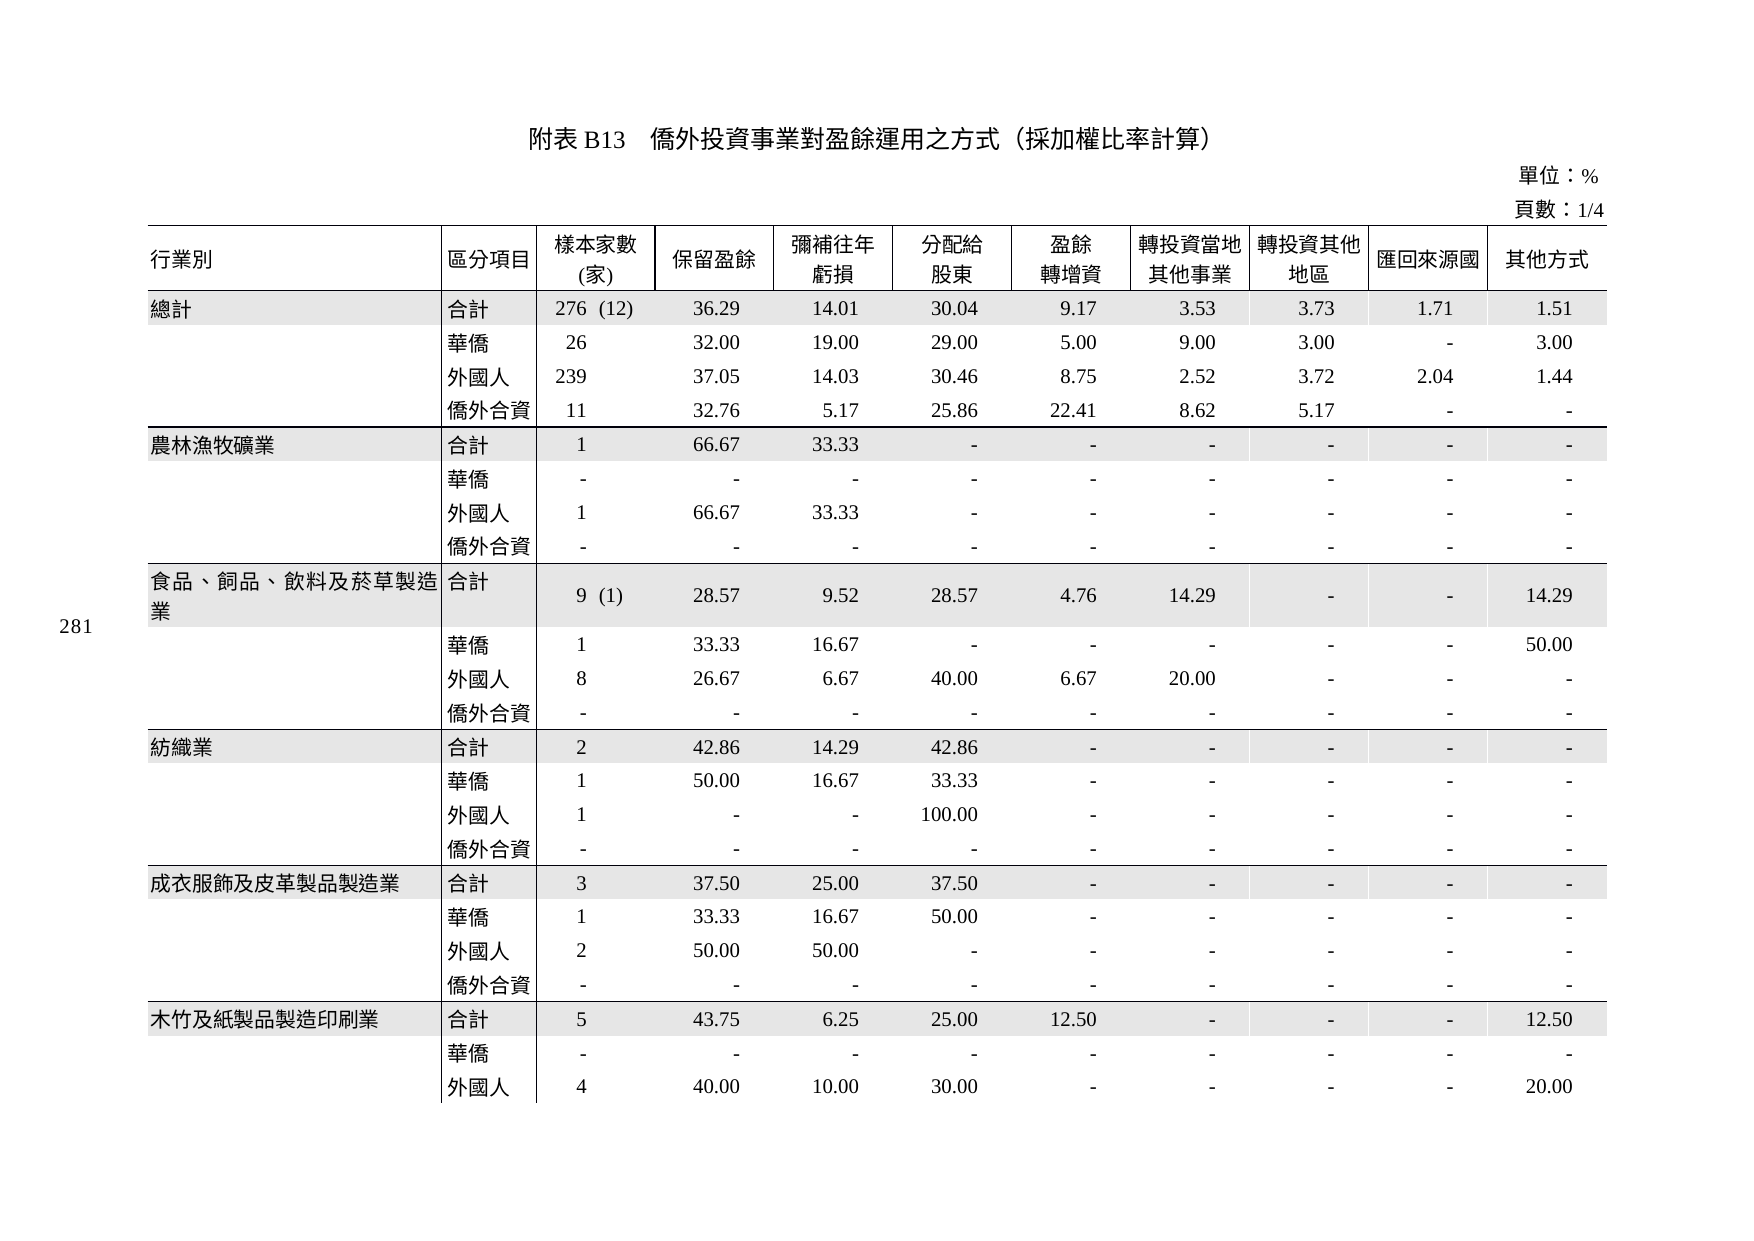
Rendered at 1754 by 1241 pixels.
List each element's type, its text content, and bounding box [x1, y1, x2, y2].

table_cell - [1131, 695, 1249, 729]
table_cell 外國人 [442, 661, 536, 695]
table_cell - [1131, 797, 1249, 831]
table_cell - [1012, 529, 1131, 562]
table_cell [596, 325, 655, 359]
table_cell 1 [537, 900, 596, 933]
table_cell - [1369, 866, 1487, 899]
table_cell 成衣服飾及皮革製品製造業 [148, 866, 441, 899]
table_cell 12.50 [1488, 1002, 1607, 1036]
table_cell - [655, 831, 774, 865]
table_cell - [893, 529, 1012, 562]
table_cell - [893, 831, 1012, 865]
table_cell 3.72 [1250, 359, 1368, 393]
table_cell [148, 529, 441, 562]
table_cell - [1250, 933, 1368, 967]
table_cell 40.00 [893, 661, 1012, 695]
table_cell - [1369, 764, 1487, 797]
table_cell 華僑 [442, 764, 536, 797]
table_cell - [1488, 967, 1607, 1001]
table_cell - [1012, 1036, 1131, 1069]
table_cell 4.76 [1012, 564, 1131, 627]
table_cell - [1012, 866, 1131, 899]
table_cell 50.00 [893, 900, 1012, 933]
table_cell 1 [537, 797, 596, 831]
table_cell - [1250, 866, 1368, 899]
table_cell [148, 695, 441, 729]
table_cell 華僑 [442, 461, 536, 495]
table_cell 276 [537, 291, 596, 325]
table_cell - [1488, 730, 1607, 763]
table_cell 2 [537, 730, 596, 763]
table_cell - [1369, 428, 1487, 461]
table_cell 66.67 [655, 495, 774, 529]
table_cell 其他方式 [1488, 226, 1607, 290]
table_cell 5 [537, 1002, 596, 1036]
table_cell 匯回來源國 [1369, 226, 1487, 290]
table_cell - [1369, 1002, 1487, 1036]
table_cell - [1488, 428, 1607, 461]
table_cell 16.67 [774, 900, 893, 933]
table_cell - [1250, 661, 1368, 695]
table_cell - [1369, 695, 1487, 729]
table_cell [148, 1069, 441, 1103]
table_cell - [655, 695, 774, 729]
table_cell - [893, 967, 1012, 1001]
table_cell [148, 325, 441, 359]
table_cell 華僑 [442, 325, 536, 359]
table_cell - [1131, 1002, 1249, 1036]
table_cell 1.44 [1488, 359, 1607, 393]
table_cell 16.67 [774, 628, 893, 661]
table_cell [596, 393, 655, 426]
table_cell 6.67 [1012, 661, 1131, 695]
table_cell 保留盈餘 [656, 226, 773, 290]
table_cell 外國人 [442, 1069, 536, 1103]
table_cell - [655, 461, 774, 495]
table_header 附表B13 僑外投資事業對盈餘運用之方式（採加權比率計算） [148, 118, 1607, 158]
table_cell 239 [537, 359, 596, 393]
table_cell 14.29 [774, 730, 893, 763]
table_cell 26.67 [655, 661, 774, 695]
table_cell 5.17 [1250, 393, 1368, 426]
table_cell - [1012, 900, 1131, 933]
table_cell 木竹及紙製品製造印刷業 [148, 1002, 441, 1036]
table_cell 14.29 [1488, 564, 1607, 627]
table_cell 盈餘 轉增資 [1012, 226, 1130, 290]
table_cell [596, 1002, 655, 1036]
table_cell - [1369, 393, 1487, 426]
table_cell - [1488, 529, 1607, 562]
table_cell 合計 [442, 564, 536, 627]
table_cell 20.00 [1488, 1069, 1607, 1103]
table_cell - [537, 967, 596, 1001]
table_cell [596, 695, 655, 729]
table_cell 合計 [442, 428, 536, 461]
table_cell 26 [537, 325, 596, 359]
table_cell - [655, 967, 774, 1001]
table_cell - [537, 461, 596, 495]
table_cell 22.41 [1012, 393, 1131, 426]
table_cell 1 [537, 428, 596, 461]
table_cell - [1250, 1002, 1368, 1036]
table_cell - [1012, 428, 1131, 461]
table_cell 轉投資其他地區 [1250, 226, 1368, 290]
table_cell 30.04 [893, 291, 1012, 325]
table_cell 30.46 [893, 359, 1012, 393]
table_cell - [655, 797, 774, 831]
table_cell 33.33 [774, 495, 893, 529]
table_cell - [1012, 831, 1131, 865]
table_cell [596, 359, 655, 393]
table_cell 1 [537, 495, 596, 529]
table_cell - [1488, 495, 1607, 529]
table_cell - [1250, 1036, 1368, 1069]
table_cell - [1369, 461, 1487, 495]
table_cell [148, 967, 441, 1001]
table_cell 50.00 [774, 933, 893, 967]
table_cell 合計 [442, 1002, 536, 1036]
table_cell - [1131, 461, 1249, 495]
table_cell 3.00 [1488, 325, 1607, 359]
table_cell 轉投資當地其他事業 [1131, 226, 1249, 290]
table_cell [148, 764, 441, 797]
table_cell 20.00 [1131, 661, 1249, 695]
table_cell 合計 [442, 291, 536, 325]
table_cell 1.51 [1488, 291, 1607, 325]
table_cell - [774, 695, 893, 729]
table_cell - [1131, 495, 1249, 529]
table_cell (12) [596, 291, 655, 325]
table_cell - [655, 1036, 774, 1069]
table_cell 42.86 [655, 730, 774, 763]
table_cell [148, 495, 441, 529]
table_cell 樣本家數(家) [537, 226, 654, 290]
table_cell 1 [537, 764, 596, 797]
table_cell 50.00 [1488, 628, 1607, 661]
table_cell - [1369, 529, 1487, 562]
table_cell - [1488, 393, 1607, 426]
table_cell 16.67 [774, 764, 893, 797]
table_cell - [1131, 1069, 1249, 1103]
table_cell - [1488, 764, 1607, 797]
table_cell - [893, 695, 1012, 729]
table_cell - [1250, 797, 1368, 831]
table_cell 總計 [148, 291, 441, 325]
table_cell - [1131, 730, 1249, 763]
table_cell 華僑 [442, 900, 536, 933]
table_cell [596, 764, 655, 797]
table_cell 3.73 [1250, 291, 1368, 325]
table_cell [596, 730, 655, 763]
table_cell - [1250, 529, 1368, 562]
table_cell 1 [537, 628, 596, 661]
table_cell - [1488, 1036, 1607, 1069]
table_cell - [1369, 730, 1487, 763]
table_cell - [1012, 461, 1131, 495]
table_cell 紡織業 [148, 730, 441, 763]
table_cell 10.00 [774, 1069, 893, 1103]
table_cell - [1488, 866, 1607, 899]
table_cell 19.00 [774, 325, 893, 359]
table_cell - [1012, 1069, 1131, 1103]
table_cell [596, 628, 655, 661]
table_cell - [774, 797, 893, 831]
table_cell - [1131, 764, 1249, 797]
table_cell [596, 933, 655, 967]
table_cell - [1369, 831, 1487, 865]
table_cell - [1488, 695, 1607, 729]
table_cell 66.67 [655, 428, 774, 461]
table_cell - [893, 495, 1012, 529]
table_cell 25.86 [893, 393, 1012, 426]
table_cell 8.62 [1131, 393, 1249, 426]
table_cell 2.04 [1369, 359, 1487, 393]
table_cell - [1488, 900, 1607, 933]
table_cell - [1250, 730, 1368, 763]
table_cell 100.00 [893, 797, 1012, 831]
table_cell - [1012, 628, 1131, 661]
table_cell - [1488, 661, 1607, 695]
table_cell 3 [537, 866, 596, 899]
table_cell 37.50 [893, 866, 1012, 899]
table_cell - [893, 628, 1012, 661]
table_cell - [1488, 933, 1607, 967]
table_cell - [1250, 1069, 1368, 1103]
table_cell 37.50 [655, 866, 774, 899]
table_cell 14.29 [1131, 564, 1249, 627]
table_cell 6.25 [774, 1002, 893, 1036]
table_cell 華僑 [442, 1036, 536, 1069]
table_cell [596, 1069, 655, 1103]
table_cell 11 [537, 393, 596, 426]
table_cell - [893, 933, 1012, 967]
table_cell 4 [537, 1069, 596, 1103]
table_cell 僑外合資 [442, 393, 536, 426]
table_cell - [774, 461, 893, 495]
table_cell - [1369, 967, 1487, 1001]
table_cell - [1131, 428, 1249, 461]
table_cell [148, 393, 441, 426]
table_cell [596, 967, 655, 1001]
table_cell 9 [537, 564, 596, 627]
table_cell 12.50 [1012, 1002, 1131, 1036]
table_cell 33.33 [655, 900, 774, 933]
table_cell 3.00 [1250, 325, 1368, 359]
table_cell - [1369, 797, 1487, 831]
table_cell 合計 [442, 730, 536, 763]
table_cell 28.57 [655, 564, 774, 627]
table_cell 華僑 [442, 628, 536, 661]
table_cell [596, 797, 655, 831]
table_cell - [1131, 933, 1249, 967]
table_cell 33.33 [774, 428, 893, 461]
table_cell 50.00 [655, 764, 774, 797]
table_cell [596, 831, 655, 865]
table_cell - [1250, 967, 1368, 1001]
table_cell 食品、飼品、飲料及菸草製造業 [148, 564, 441, 627]
table_cell - [1131, 628, 1249, 661]
table_cell 頁數：1/4 [148, 192, 1607, 225]
table_cell 1.71 [1369, 291, 1487, 325]
table_cell - [1131, 1036, 1249, 1069]
table_cell 33.33 [655, 628, 774, 661]
table_cell - [1369, 933, 1487, 967]
table_cell - [893, 428, 1012, 461]
table_cell [596, 529, 655, 562]
table_cell - [1250, 495, 1368, 529]
table_cell 32.00 [655, 325, 774, 359]
table_cell 32.76 [655, 393, 774, 426]
table_cell 2 [537, 933, 596, 967]
table_cell 6.67 [774, 661, 893, 695]
table_cell 3.53 [1131, 291, 1249, 325]
table_cell [148, 831, 441, 865]
table_cell - [1131, 866, 1249, 899]
table_cell 分配給 股東 [893, 226, 1011, 290]
table_cell 8.75 [1012, 359, 1131, 393]
table_cell 50.00 [655, 933, 774, 967]
table_cell [148, 661, 441, 695]
table_cell - [1012, 967, 1131, 1001]
table_cell - [1250, 564, 1368, 627]
table_cell [148, 1036, 441, 1069]
table_cell 14.03 [774, 359, 893, 393]
table_cell 9.52 [774, 564, 893, 627]
table_cell 外國人 [442, 359, 536, 393]
table_cell - [1250, 428, 1368, 461]
table_cell - [1131, 967, 1249, 1001]
table_cell 彌補往年 虧損 [774, 226, 892, 290]
table_cell - [1488, 797, 1607, 831]
table_cell - [1012, 764, 1131, 797]
table_cell 36.29 [655, 291, 774, 325]
table_cell 40.00 [655, 1069, 774, 1103]
table_cell 僑外合資 [442, 695, 536, 729]
table_cell - [774, 967, 893, 1001]
table_cell [148, 900, 441, 933]
table_cell [148, 628, 441, 661]
table_cell 外國人 [442, 495, 536, 529]
table_cell - [1369, 564, 1487, 627]
table_cell [148, 359, 441, 393]
table_cell - [774, 1036, 893, 1069]
table_cell - [1250, 764, 1368, 797]
table_cell - [1369, 900, 1487, 933]
table_cell - [1369, 661, 1487, 695]
table_cell - [1250, 900, 1368, 933]
table_cell - [537, 695, 596, 729]
table_cell 農林漁牧礦業 [148, 428, 441, 461]
table_cell - [774, 529, 893, 562]
table_cell 28.57 [893, 564, 1012, 627]
table_cell - [1012, 695, 1131, 729]
table_cell - [1250, 695, 1368, 729]
table_cell - [1488, 461, 1607, 495]
table_cell 29.00 [893, 325, 1012, 359]
table_cell 僑外合資 [442, 831, 536, 865]
table_cell - [1012, 933, 1131, 967]
table_cell 僑外合資 [442, 967, 536, 1001]
table_cell 5.00 [1012, 325, 1131, 359]
table_cell 僑外合資 [442, 529, 536, 562]
table_cell 5.17 [774, 393, 893, 426]
table_cell - [1250, 461, 1368, 495]
table_cell - [1012, 797, 1131, 831]
table_cell - [655, 529, 774, 562]
table_cell 33.33 [893, 764, 1012, 797]
table_cell - [893, 461, 1012, 495]
table_cell 42.86 [893, 730, 1012, 763]
table_cell [148, 461, 441, 495]
table_cell - [1250, 628, 1368, 661]
table_cell - [1250, 831, 1368, 865]
table_cell [596, 661, 655, 695]
table_cell - [1369, 325, 1487, 359]
table_cell 9.17 [1012, 291, 1131, 325]
table_cell 區分項目 [442, 226, 536, 290]
table_cell - [774, 831, 893, 865]
table_cell - [1131, 900, 1249, 933]
table_cell 2.52 [1131, 359, 1249, 393]
table_cell [596, 461, 655, 495]
table_cell 外國人 [442, 933, 536, 967]
table_cell [596, 428, 655, 461]
table_cell 合計 [442, 866, 536, 899]
table_cell - [1369, 495, 1487, 529]
table_cell 43.75 [655, 1002, 774, 1036]
table_cell 14.01 [774, 291, 893, 325]
table_cell [596, 900, 655, 933]
table_cell [596, 495, 655, 529]
table_cell 37.05 [655, 359, 774, 393]
table_cell - [537, 529, 596, 562]
table_cell 30.00 [893, 1069, 1012, 1103]
table_cell - [1369, 1036, 1487, 1069]
table_cell 25.00 [893, 1002, 1012, 1036]
table_cell [596, 1036, 655, 1069]
table_cell (1) [596, 564, 655, 627]
table_cell - [537, 831, 596, 865]
table_cell 25.00 [774, 866, 893, 899]
table_cell [596, 866, 655, 899]
table_cell - [1369, 628, 1487, 661]
table_cell - [1012, 495, 1131, 529]
table_cell - [1488, 831, 1607, 865]
table_cell 8 [537, 661, 596, 695]
table_cell - [537, 1036, 596, 1069]
table_cell - [1012, 730, 1131, 763]
table_cell 外國人 [442, 797, 536, 831]
table_cell 單位：% [148, 158, 1607, 192]
table_cell - [1131, 529, 1249, 562]
table_cell [148, 797, 441, 831]
table_cell 9.00 [1131, 325, 1249, 359]
table_cell - [893, 1036, 1012, 1069]
table_cell 行業別 [148, 226, 441, 290]
table_cell - [1369, 1069, 1487, 1103]
table_cell - [1131, 831, 1249, 865]
table_cell [148, 933, 441, 967]
